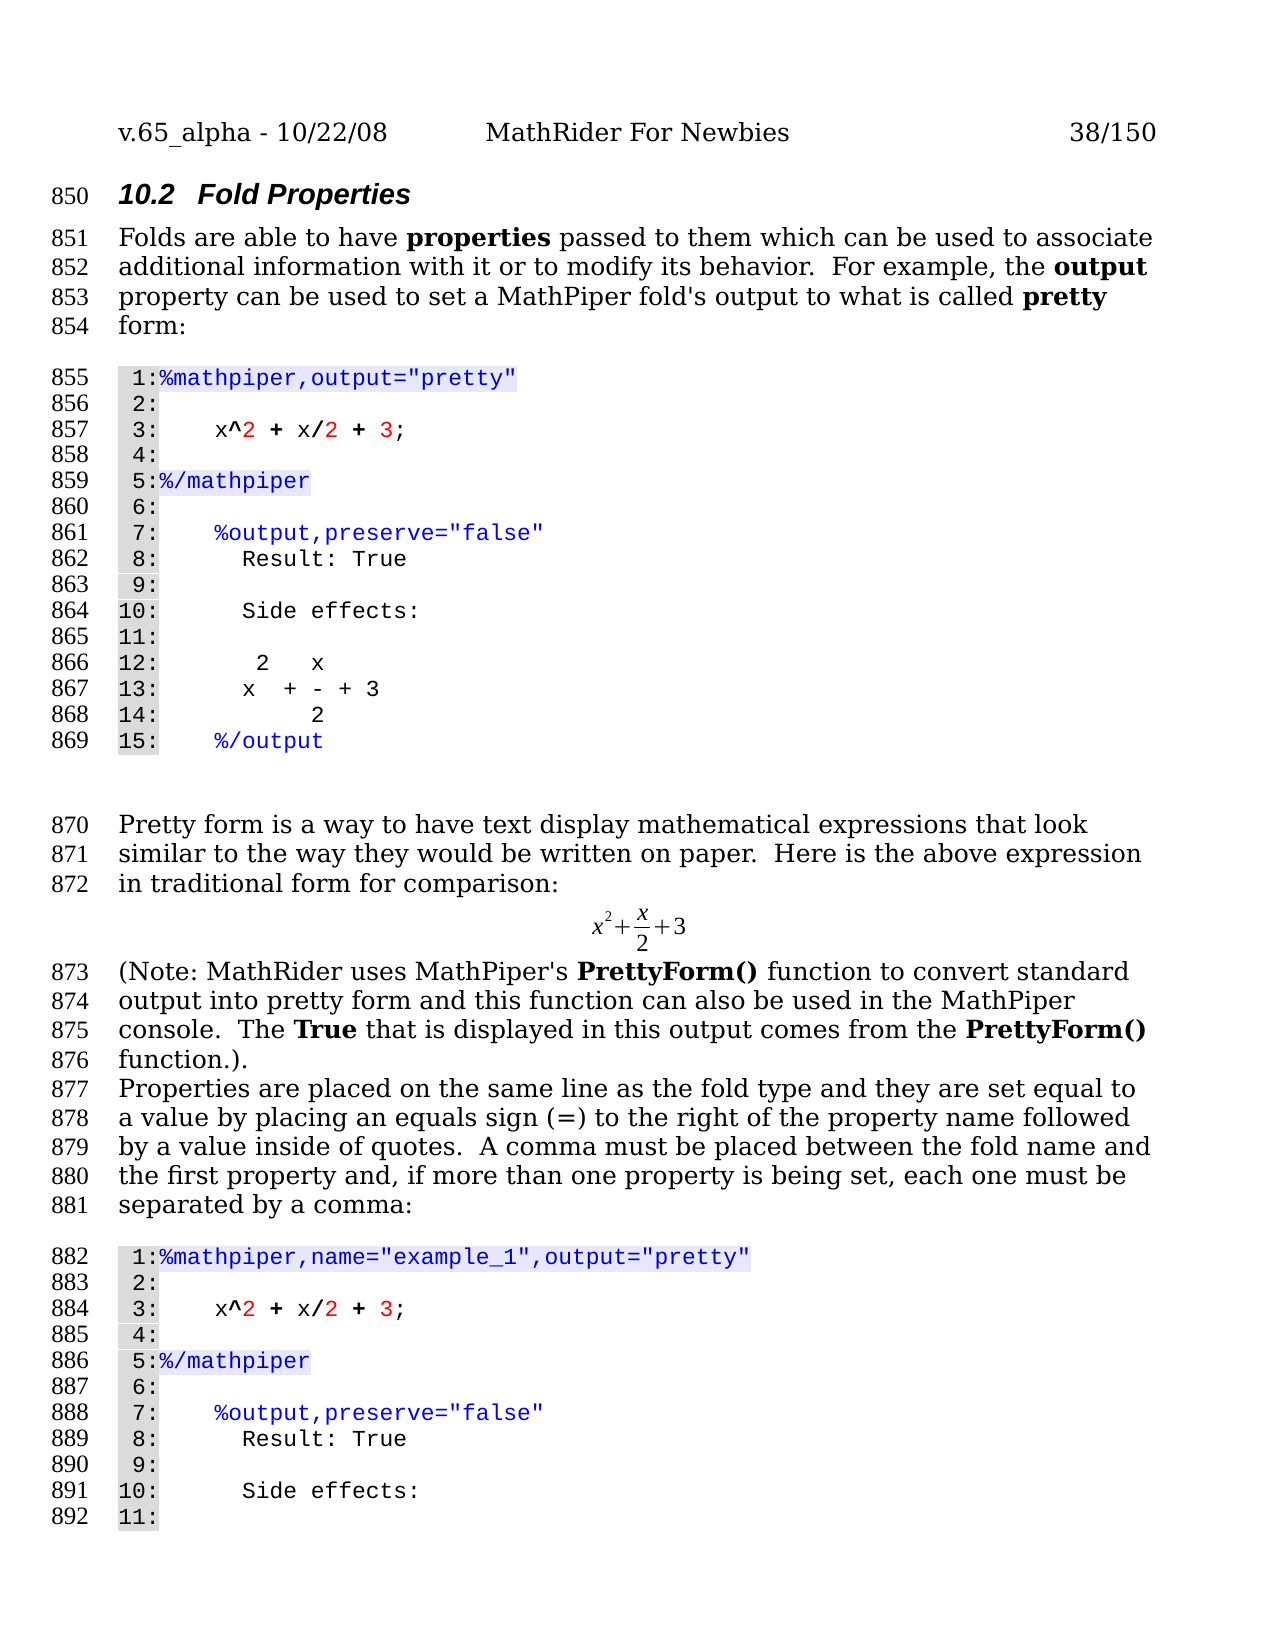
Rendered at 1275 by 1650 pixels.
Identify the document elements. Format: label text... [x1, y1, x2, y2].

text Properties are placed on the same line as the fold type and they are set equal to a value by placing an equals sign (=) to the right of the property name followed by a value inside of quotes. A comma must be placed between the fold name and the first property and, if more than one property is being set, each one must be separated by a comma: [118, 1074, 1157, 1220]
text 3: x^2 + x/2 + 3; [118, 1298, 1157, 1323]
text 12: 2 x [118, 651, 1157, 677]
text 6: [118, 496, 1157, 522]
text 13: x + - + 3 [118, 677, 1157, 703]
text 11: [118, 625, 1157, 651]
text 2: [118, 1272, 1157, 1298]
text 9: [118, 1453, 1157, 1479]
text 9: [118, 573, 1157, 599]
text 7: %output,preserve="false" [118, 1401, 1157, 1427]
text 3: x^2 + x/2 + 3; [118, 418, 1157, 444]
text 4: [118, 444, 1157, 470]
text 7: %output,preserve="false" [118, 522, 1157, 548]
text Pretty form is a way to have text display mathematical expressions that look similar to the way they would be written on paper. Here is the above expression in traditional form for comparison: [118, 811, 1157, 898]
text 5:%/mathpiper [118, 470, 1157, 496]
text 4: [118, 1323, 1157, 1349]
text 8: Result: True [118, 1427, 1157, 1453]
subtitle Fold Properties [118, 177, 1157, 210]
text 15: %/output [118, 729, 1157, 755]
text 2: [118, 392, 1157, 418]
text 1:%mathpiper,name="example_1",output="pretty" [118, 1246, 1157, 1272]
text 5:%/mathpiper [118, 1349, 1157, 1375]
text 6: [118, 1375, 1157, 1401]
text 10: Side effects: [118, 1479, 1157, 1505]
text (Note: MathRider uses MathPiper's PrettyForm() function to convert standard output into pretty form and this function can also be used in the MathPiper console. The True that is displayed in this output comes from the PrettyForm() function.). [118, 957, 1157, 1074]
text 10: Side effects: [118, 599, 1157, 625]
text 1:%mathpiper,output="pretty" [118, 366, 1157, 392]
text 14: 2 [118, 703, 1157, 729]
text 8: Result: True [118, 548, 1157, 573]
text 11: [118, 1505, 1157, 1531]
text Folds are able to have properties passed to them which can be used to associate additional information with it or to modify its behavior. For example, the output property can be used to set a MathPiper fold's output to what is called pretty form: [118, 223, 1157, 340]
